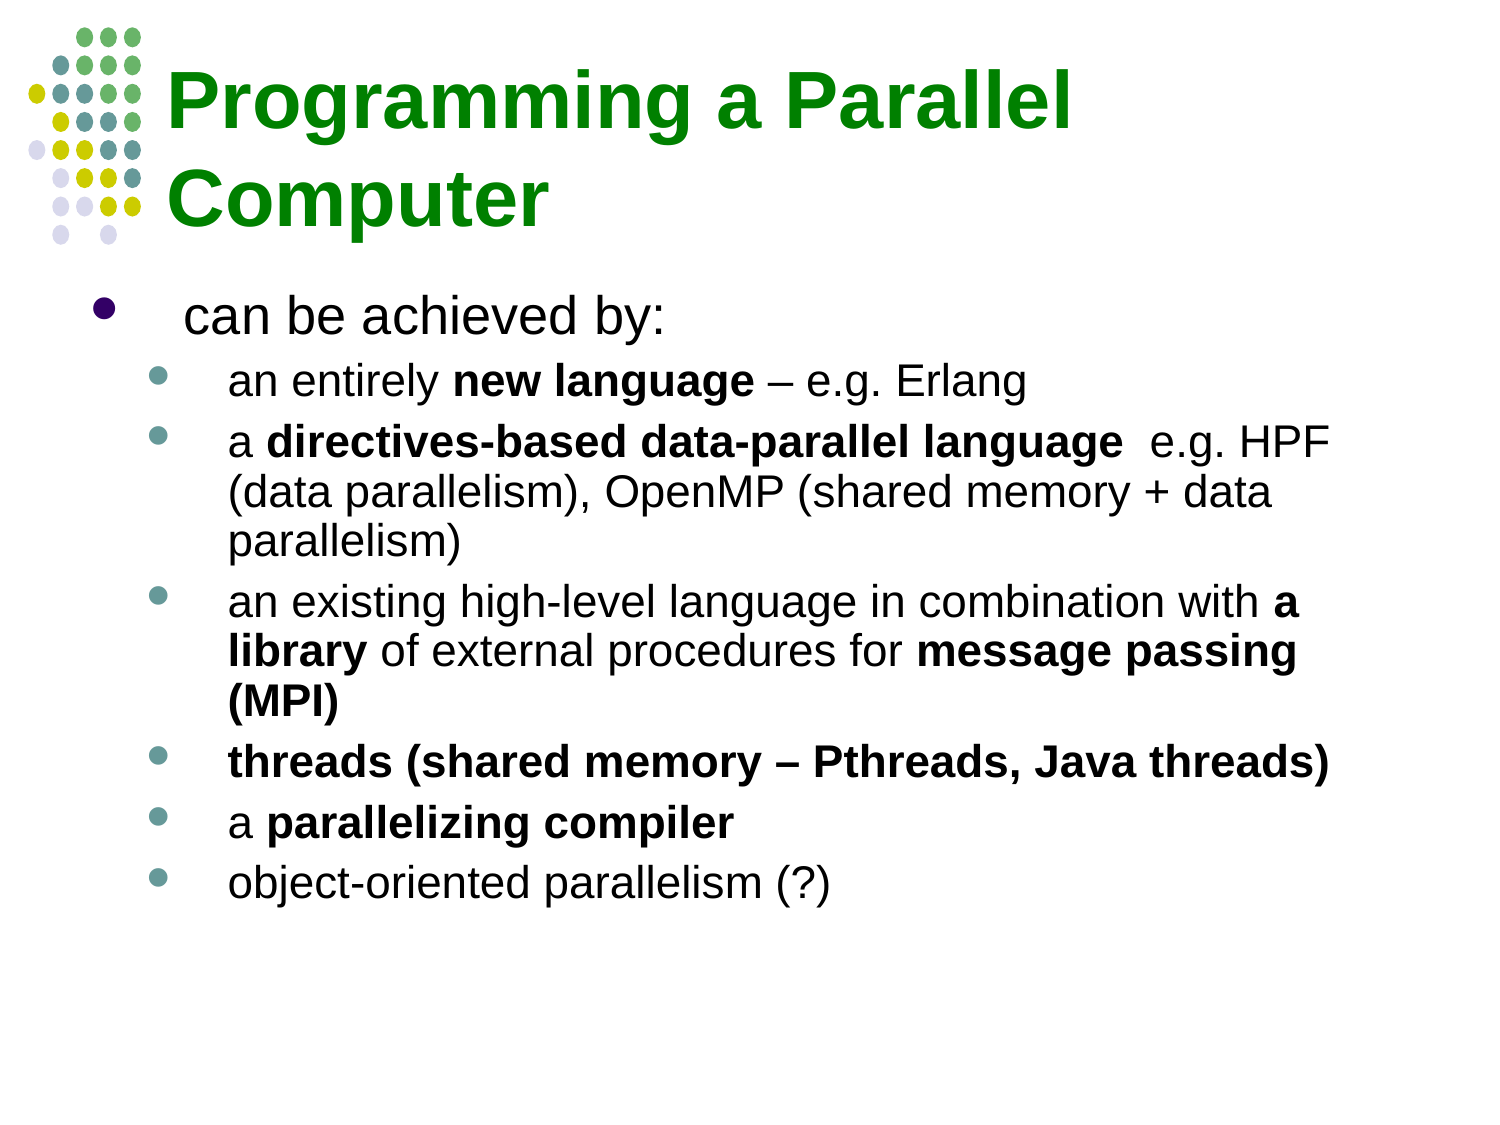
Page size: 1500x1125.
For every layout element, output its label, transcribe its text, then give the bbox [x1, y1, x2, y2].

title Programming a Parallel Computer [151, 40, 1390, 251]
list can be achieved by: an entirely new language – e.g. Erlang a directives-based data-parallel language e.g. HPF (data parallelism), OpenMP (shared memory + data parallelism) an existing high-level language in combination with a library of external procedures for message passing (MPI) threads (shared memory – Pthreads, Java threads) a parallelizing compiler object-oriented parallelism (?) [75, 279, 1426, 1004]
